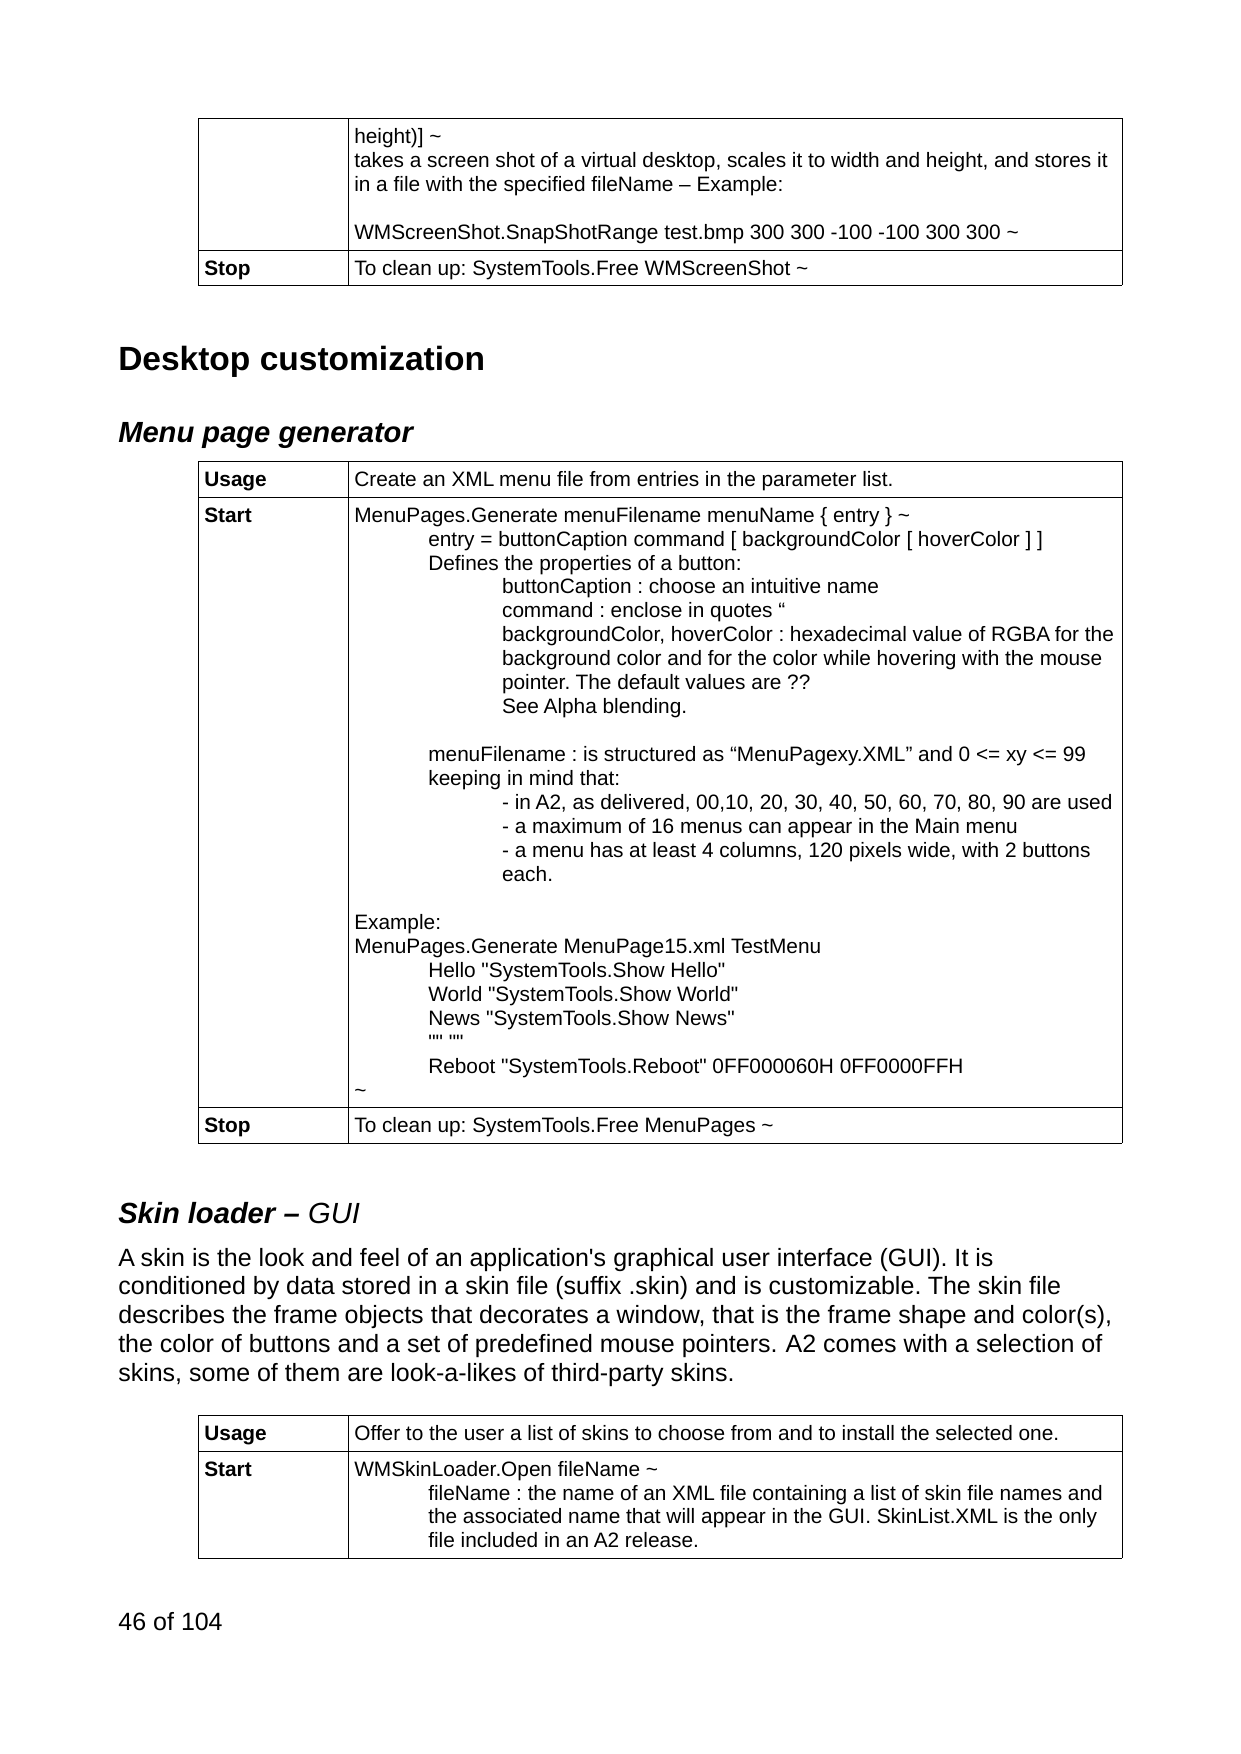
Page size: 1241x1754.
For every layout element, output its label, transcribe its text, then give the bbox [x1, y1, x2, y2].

table_header Usage [199, 1416, 348, 1451]
table_cell To clean up: SystemTools.Free WMScreenShot ~ [349, 251, 1122, 285]
table_cell height)] ~ takes a screen shot of a virtual desktop, scales it to width and height, and stores it in a file with the specified fileName – Example: WMScreenShot.SnapShotRange test.bmp 300 300 -100 -100 300 300 ~ [349, 119, 1122, 249]
table_cell Start [199, 498, 348, 1107]
table_cell Stop [199, 251, 348, 285]
subtitle Skin loader – GUI [118, 1196, 1122, 1230]
table_cell [199, 119, 348, 249]
table_header Usage [199, 462, 348, 497]
table_cell Stop [199, 1108, 348, 1143]
table_cell WMSkinLoader.Open fileName ~ fileName : the name of an XML file containing a list of skin file names and the associated name that will appear in the GUI. SkinList.XML is the only file included in an A2 release. [349, 1452, 1122, 1558]
table_cell To clean up: SystemTools.Free MenuPages ~ [349, 1108, 1122, 1143]
subtitle Desktop customization [118, 339, 1122, 377]
table_cell MenuPages.Generate menuFilename menuName { entry } ~ entry = buttonCaption command [ backgroundColor [ hoverColor ] ] Defines the properties of a button: buttonCaption : choose an intuitive name command : enclose in quotes “ backgroundColor, hoverColor : hexadecimal value of RGBA for the background color and for the color while hovering with the mouse pointer. The default values are ?? See Alpha blending. menuFilename : is structured as “MenuPagexy.XML” and 0 <= xy <= 99 keeping in mind that: - in A2, as delivered, 00,10, 20, 30, 40, 50, 60, 70, 80, 90 are used - a maximum of 16 menus can appear in the Main menu - a menu has at least 4 columns, 120 pixels wide, with 2 buttons each. Example: MenuPages.Generate MenuPage15.xml TestMenu Hello "SystemTools.Show Hello" World "SystemTools.Show World" News "SystemTools.Show News" "" "" Reboot "SystemTools.Reboot" 0FF000060H 0FF0000FFH ~ [349, 498, 1122, 1107]
table_cell Start [199, 1452, 348, 1558]
table_header Offer to the user a list of skins to choose from and to install the selected one. [349, 1416, 1122, 1451]
text A skin is the look and feel of an application's graphical user interface (GUI). It is conditioned by data stored in a skin file (suffix .skin) and is customizable. The skin file describes the frame objects that decorates a window, that is the frame shape and color(s), the color of buttons and a set of predefined mouse pointers. A2 comes with a selection of skins, some of them are look-a-likes of third-party skins. [118, 1242, 1122, 1386]
table_header Create an XML menu file from entries in the parameter list. [349, 462, 1122, 497]
subtitle Menu page generator [118, 415, 1122, 448]
